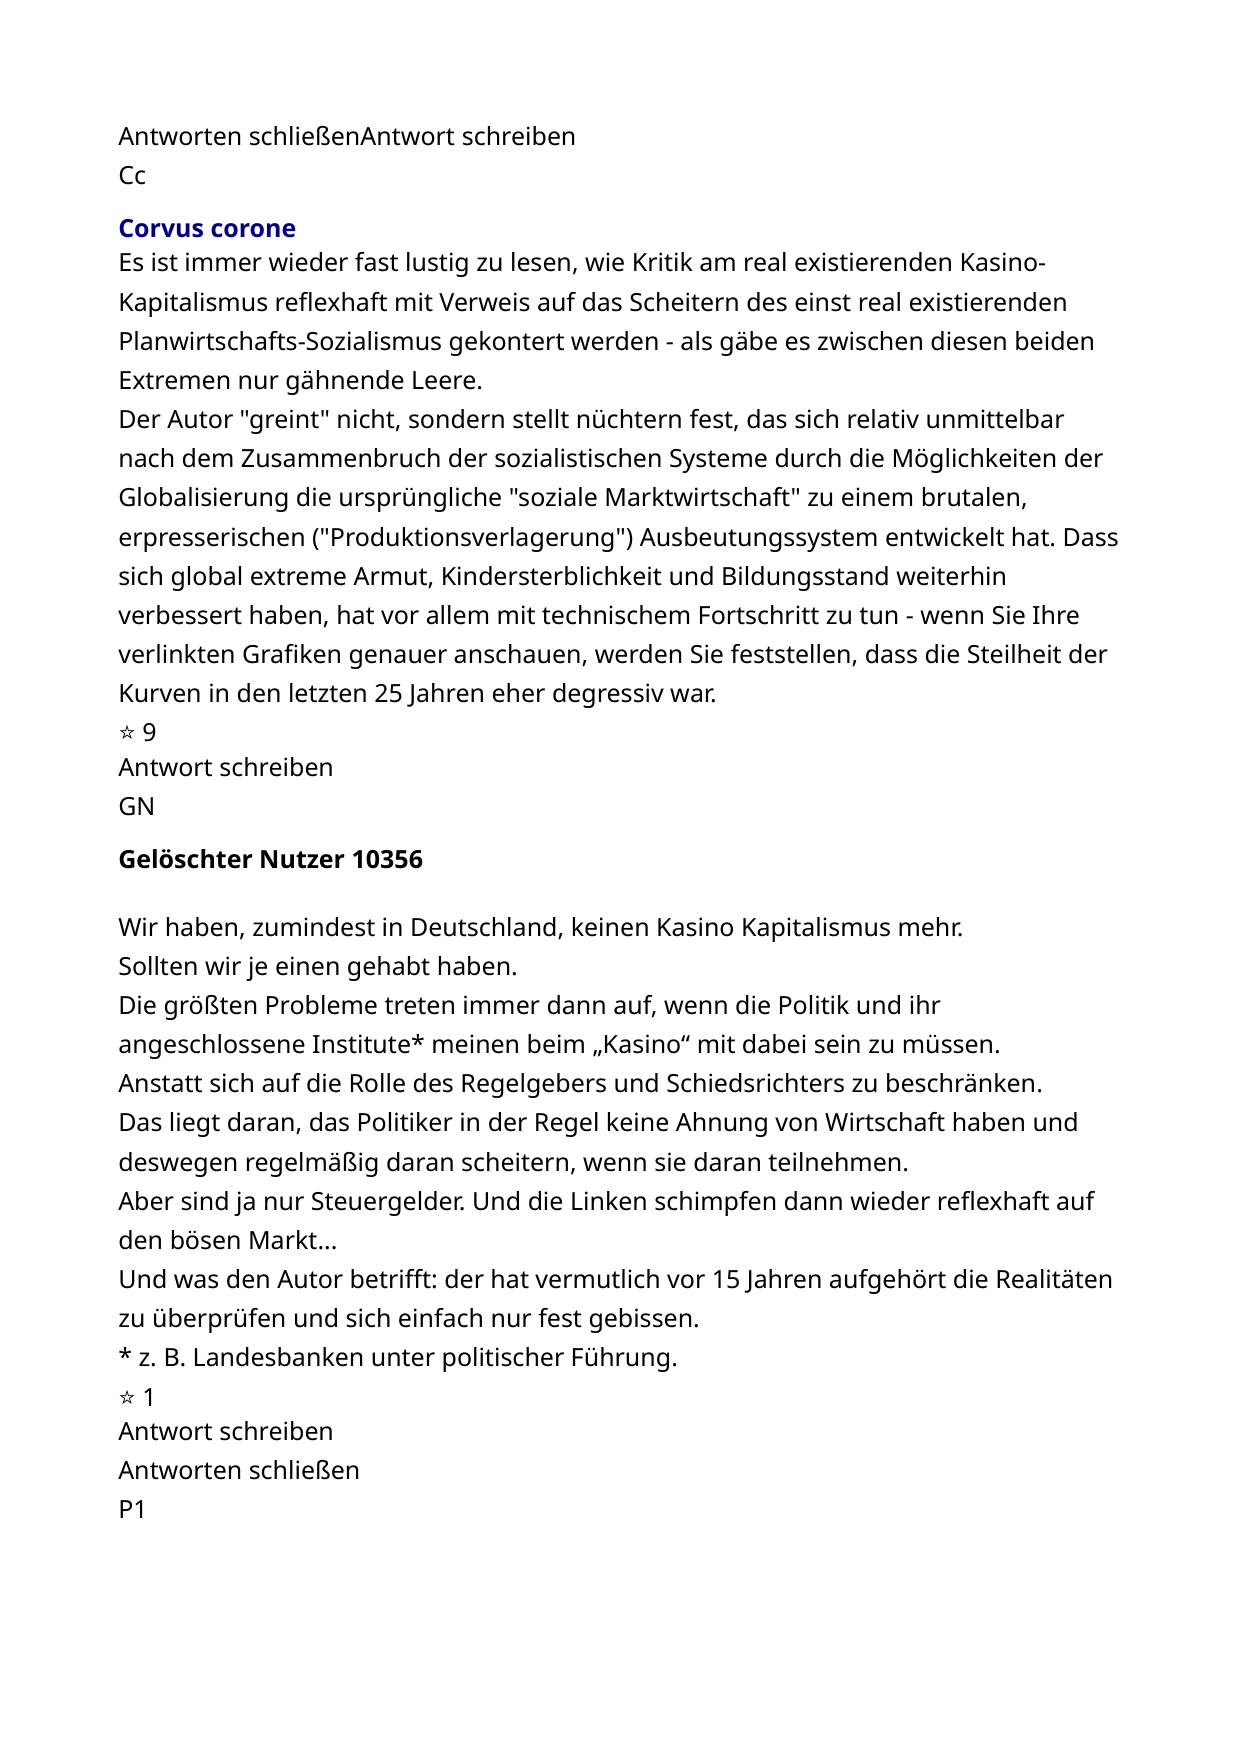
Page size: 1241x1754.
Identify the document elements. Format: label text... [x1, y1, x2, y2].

text Antworten schließen [118, 1452, 1122, 1486]
text P1 [118, 1492, 1122, 1526]
text GN [118, 788, 1122, 822]
text Der Autor "greint" nicht, sondern stellt nüchtern fest, das sich relativ unmittelbar nach dem Zusammenbruch der sozialistischen Systeme durch die Möglichkeiten der Globalisierung die ursprüngliche "soziale Marktwirtschaft" zu einem brutalen, erpresserischen ("Produktionsverlagerung") Ausbeutungssystem entwickelt hat. Dass sich global extreme Armut, Kindersterblichkeit und Bildungsstand weiterhin verbessert haben, hat vor allem mit technischem Fortschritt zu tun - wenn Sie Ihre verlinkten Grafiken genauer anschauen, werden Sie feststellen, dass die Steilheit der Kurven in den letzten 25 Jahren eher degressiv war. [118, 402, 1122, 710]
text Das liegt daran, das Politiker in der Regel keine Ahnung von Wirtschaft haben und deswegen regelmäßig daran scheitern, wenn sie daran teilnehmen. [118, 1105, 1122, 1178]
subtitle Gelöschter Nutzer 10356 [118, 842, 1122, 876]
text ⭐️ 9 [118, 715, 1122, 749]
text Anstatt sich auf die Rolle des Regelgebers und Schiedsrichters zu beschränken. [118, 1066, 1122, 1100]
text ⭐️ 1 [118, 1379, 1122, 1413]
subtitle Corvus corone [118, 211, 1122, 245]
text Die größten Probleme treten immer dann auf, wenn die Politik und ihr angeschlossene Institute* meinen beim „Kasino“ mit dabei sein zu müssen. [118, 987, 1122, 1061]
text * z. B. Landesbanken unter politischer Führung. [118, 1340, 1122, 1374]
text Wir haben, zumindest in Deutschland, keinen Kasino Kapitalismus mehr. [118, 909, 1122, 943]
text Und was den Autor betrifft: der hat vermutlich vor 15 Jahren aufgehört die Realitäten zu überprüfen und sich einfach nur fest gebissen. [118, 1262, 1122, 1335]
text Antwort schreiben [118, 749, 1122, 783]
text Cc [118, 157, 1122, 191]
text Es ist immer wieder fast lustig zu lesen, wie Kritik am real existierenden Kasino-Kapitalismus reflexhaft mit Verweis auf das Scheitern des einst real existierenden Planwirtschafts-Sozialismus gekontert werden - als gäbe es zwischen diesen beiden Extremen nur gähnende Leere. [118, 245, 1122, 397]
text Antwort schreiben [118, 1413, 1122, 1447]
text Antworten schließenAntwort schreiben [118, 118, 1122, 152]
text Aber sind ja nur Steuergelder. Und die Linken schimpfen dann wieder reflexhaft auf den bösen Markt... [118, 1183, 1122, 1257]
text Sollten wir je einen gehabt haben. [118, 948, 1122, 982]
